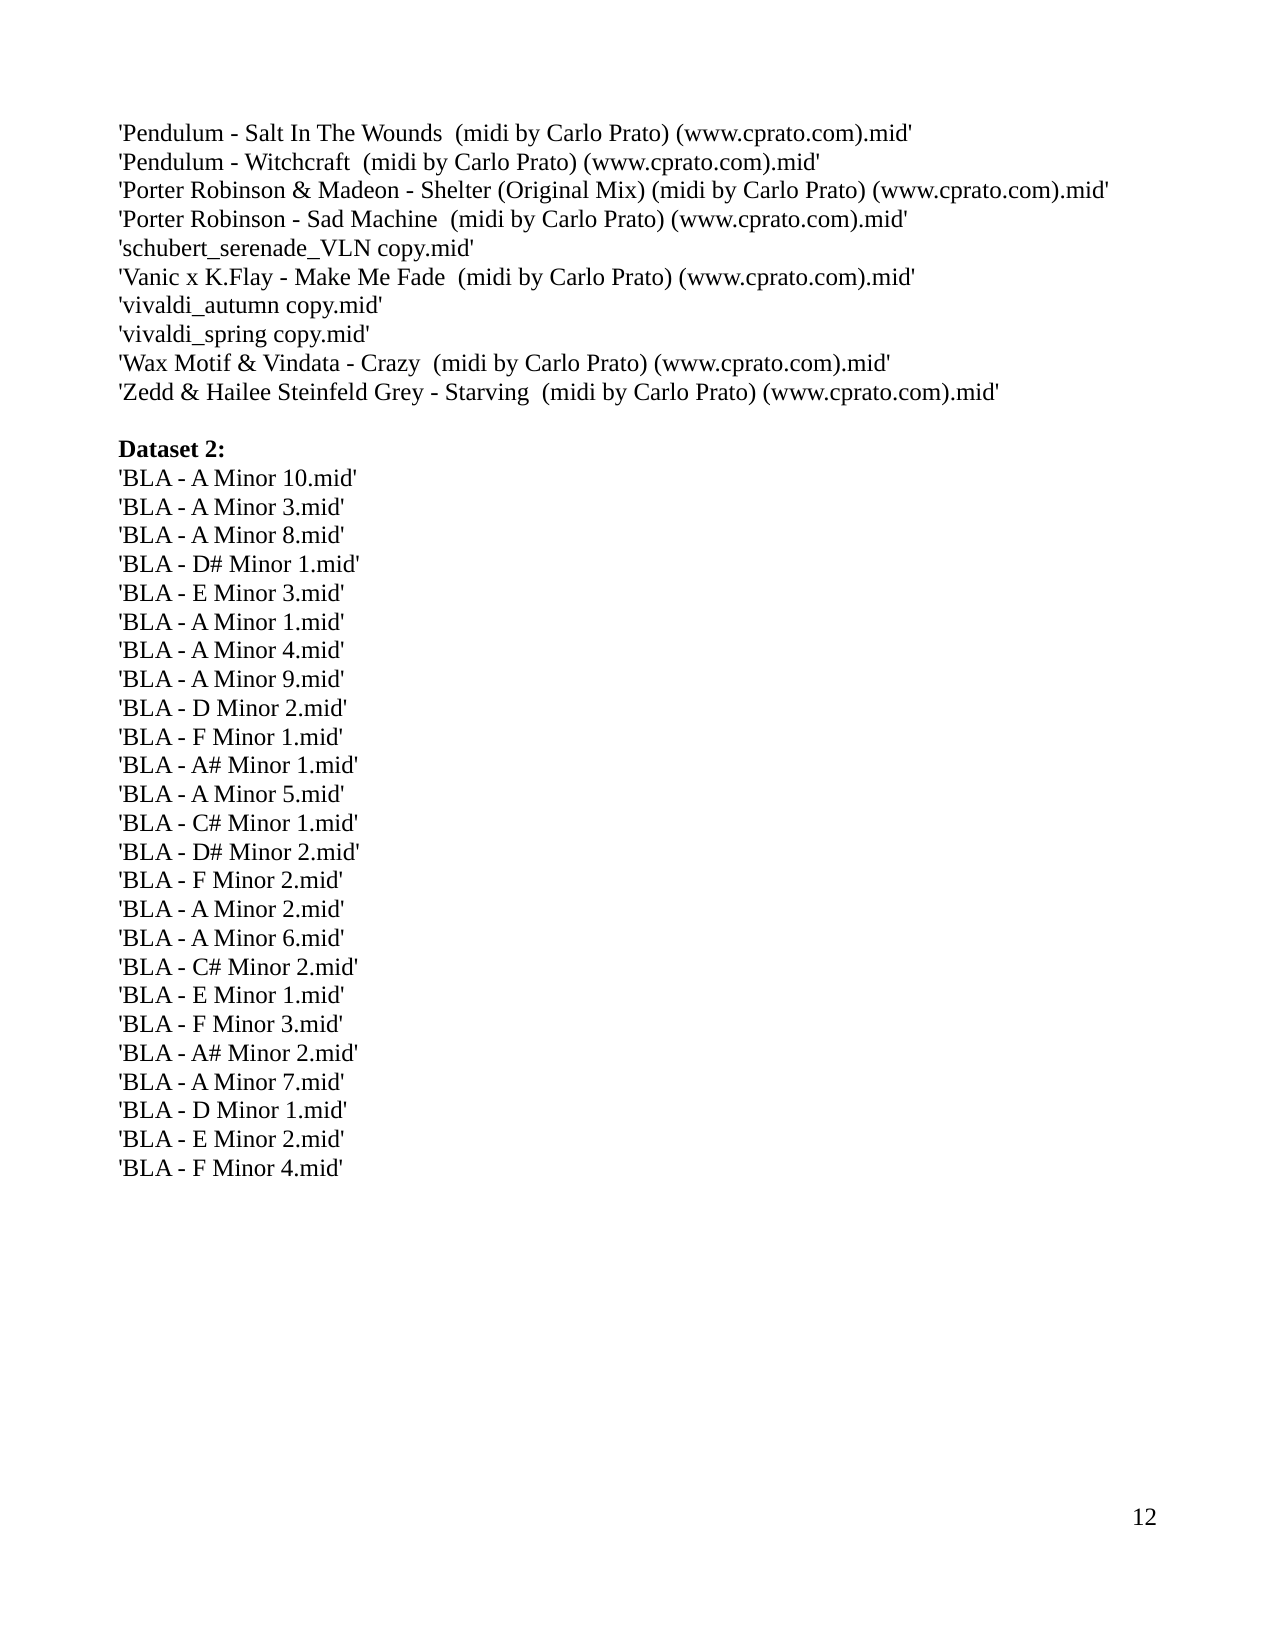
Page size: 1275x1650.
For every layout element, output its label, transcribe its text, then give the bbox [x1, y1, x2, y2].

text 'BLA - D# Minor 2.mid' [118, 837, 1157, 866]
text 'Pendulum - Witchcraft (midi by Carlo Prato) (www.cprato.com).mid' [118, 147, 1157, 176]
text 'BLA - F Minor 4.mid' [118, 1153, 1157, 1182]
text 'BLA - F Minor 3.mid' [118, 1009, 1157, 1038]
text Dataset 2: [118, 434, 1157, 463]
text 'Wax Motif & Vindata - Crazy (midi by Carlo Prato) (www.cprato.com).mid' [118, 348, 1157, 377]
text 'Porter Robinson & Madeon - Shelter (Original Mix) (midi by Carlo Prato) (www.cprato.com).mid' [118, 176, 1157, 204]
text 'BLA - C# Minor 1.mid' [118, 808, 1157, 837]
text 'vivaldi_autumn copy.mid' [118, 291, 1157, 319]
text 'BLA - D Minor 1.mid' [118, 1096, 1157, 1124]
text 'Pendulum - Salt In The Wounds (midi by Carlo Prato) (www.cprato.com).mid' [118, 118, 1157, 147]
text 'BLA - D# Minor 1.mid' [118, 549, 1157, 578]
text 'BLA - A Minor 7.mid' [118, 1067, 1157, 1096]
text 'BLA - A Minor 1.mid' [118, 607, 1157, 636]
text 'Zedd & Hailee Steinfeld Grey - Starving (midi by Carlo Prato) (www.cprato.com).mid' [118, 377, 1157, 406]
text 'BLA - D Minor 2.mid' [118, 693, 1157, 722]
text 'schubert_serenade_VLN copy.mid' [118, 233, 1157, 262]
text 'BLA - A Minor 2.mid' [118, 894, 1157, 923]
text 'Porter Robinson - Sad Machine (midi by Carlo Prato) (www.cprato.com).mid' [118, 204, 1157, 233]
text 'BLA - A Minor 6.mid' [118, 923, 1157, 952]
text 'BLA - E Minor 1.mid' [118, 981, 1157, 1009]
text 'BLA - F Minor 1.mid' [118, 722, 1157, 751]
text 'BLA - E Minor 2.mid' [118, 1124, 1157, 1153]
text 'BLA - A# Minor 1.mid' [118, 751, 1157, 779]
text 'BLA - A Minor 5.mid' [118, 779, 1157, 808]
text 'BLA - A Minor 3.mid' [118, 492, 1157, 521]
text 'BLA - C# Minor 2.mid' [118, 952, 1157, 981]
text 'BLA - A Minor 4.mid' [118, 636, 1157, 664]
text 'BLA - A Minor 10.mid' [118, 463, 1157, 492]
text 'vivaldi_spring copy.mid' [118, 319, 1157, 348]
text 'Vanic x K.Flay - Make Me Fade (midi by Carlo Prato) (www.cprato.com).mid' [118, 262, 1157, 291]
text 'BLA - E Minor 3.mid' [118, 578, 1157, 607]
text 'BLA - F Minor 2.mid' [118, 866, 1157, 894]
text 'BLA - A Minor 9.mid' [118, 664, 1157, 693]
text 'BLA - A# Minor 2.mid' [118, 1038, 1157, 1067]
text 'BLA - A Minor 8.mid' [118, 521, 1157, 549]
